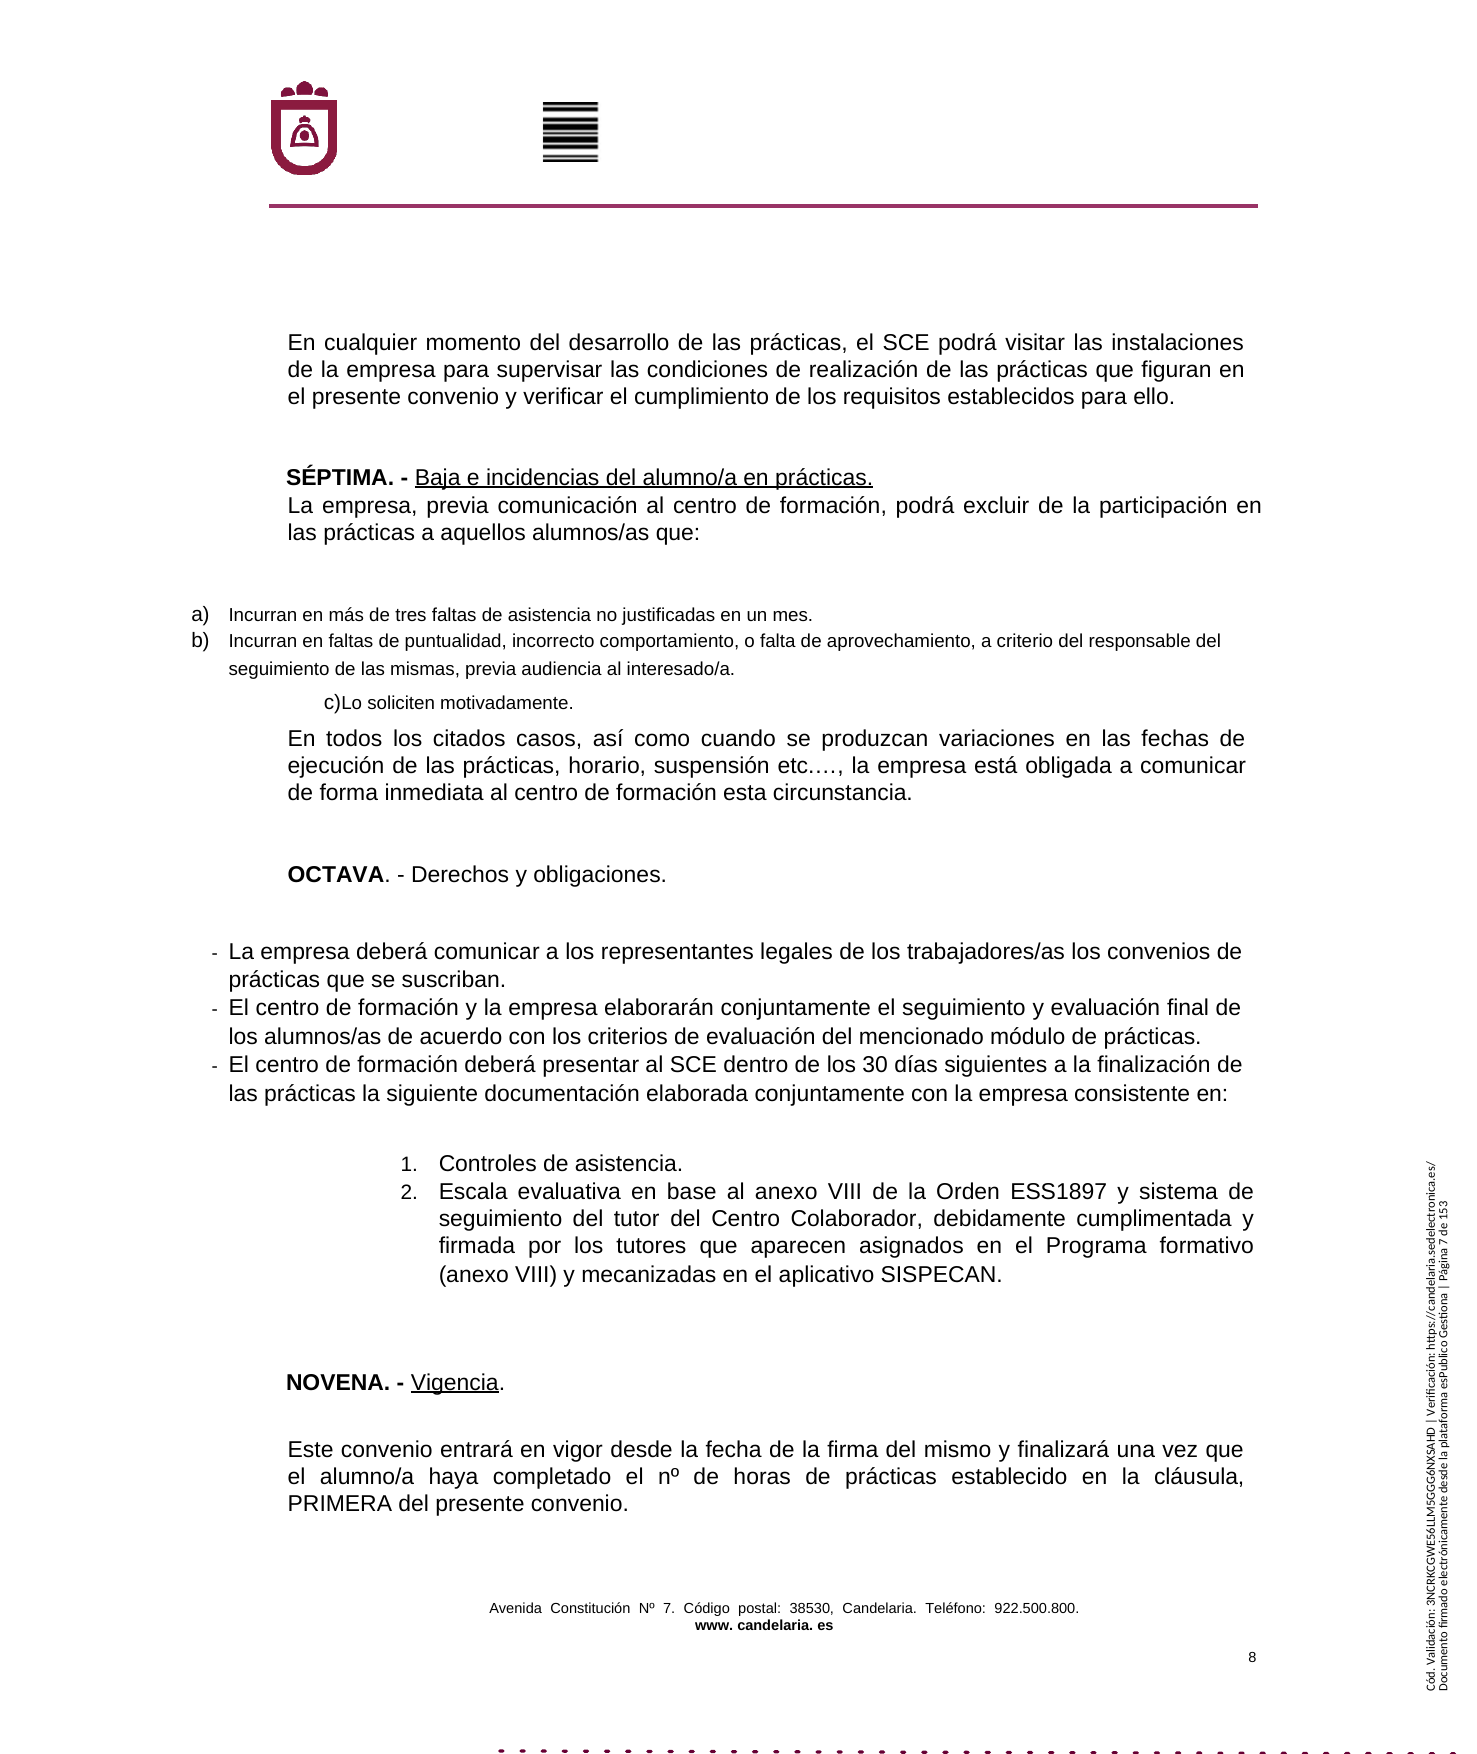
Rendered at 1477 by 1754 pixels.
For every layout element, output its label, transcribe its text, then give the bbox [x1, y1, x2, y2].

list Escala evaluativa en base al anexo VIII de la Orden ESS1897 y sistema de seguimiento del tutor del Centro Colaborador, debidamente cumplimentada y firmada por los tutores que aparecen asignados en el Programa formativo (anexo VIII) y mecanizadas en el aplicativo SISPECAN. [400, 1178, 1254, 1288]
text OCTAVA. - Derechos y obligaciones. [287, 861, 1263, 887]
list La empresa deberá comunicar a los representantes legales de los trabajadores/as los convenios de prácticas que se suscriban. [211, 938, 1243, 993]
list Incurran en faltas de puntualidad, incorrecto comportamiento, o falta de aprovechamiento, a criterio del responsable del seguimiento de las mismas, previa audiencia al interesado/a. [191, 628, 1259, 681]
text En cualquier momento del desarrollo de las prácticas, el SCE podrá visitar las instalaciones de la empresa para supervisar las condiciones de realización de las prácticas que figuran en el presente convenio y verificar el cumplimiento de los requisitos establecidos para ello. [287, 329, 1245, 409]
text c)Lo soliciten motivadamente. [266, 686, 579, 715]
text La empresa, previa comunicación al centro de formación, podrá excluir de la participación en las prácticas a aquellos alumnos/as que: [287, 492, 1263, 545]
text SÉPTIMA. - Baja e incidencias del alumno/a en prácticas. [286, 463, 1270, 490]
text Este convenio entrará en vigor desde la fecha de la firma del mismo y finalizará una vez que el alumno/a haya completado el nº de horas de prácticas establecido en la cláusula, PRIMERA del presente convenio. [287, 1436, 1245, 1516]
list Incurran en más de tres faltas de asistencia no justificadas en un mes. [191, 598, 1259, 627]
text En todos los citados casos, así como cuando se produzcan variaciones en las fechas de ejecución de las prácticas, horario, suspensión etc.…, la empresa está obligada a comunicar de forma inmediata al centro de formación esta circunstancia. [287, 725, 1246, 805]
text NOVENA. - Vigencia. [286, 1367, 1270, 1395]
list Controles de asistencia. [400, 1148, 1254, 1177]
list El centro de formación deberá presentar al SCE dentro de los 30 días siguientes a la finalización de las prácticas la siguiente documentación elaborada conjuntamente con la empresa consistente en: [211, 1051, 1243, 1107]
list El centro de formación y la empresa elaborarán conjuntamente el seguimiento y evaluación final de los alumnos/as de acuerdo con los criterios de evaluación del mencionado módulo de prácticas. [211, 994, 1243, 1050]
